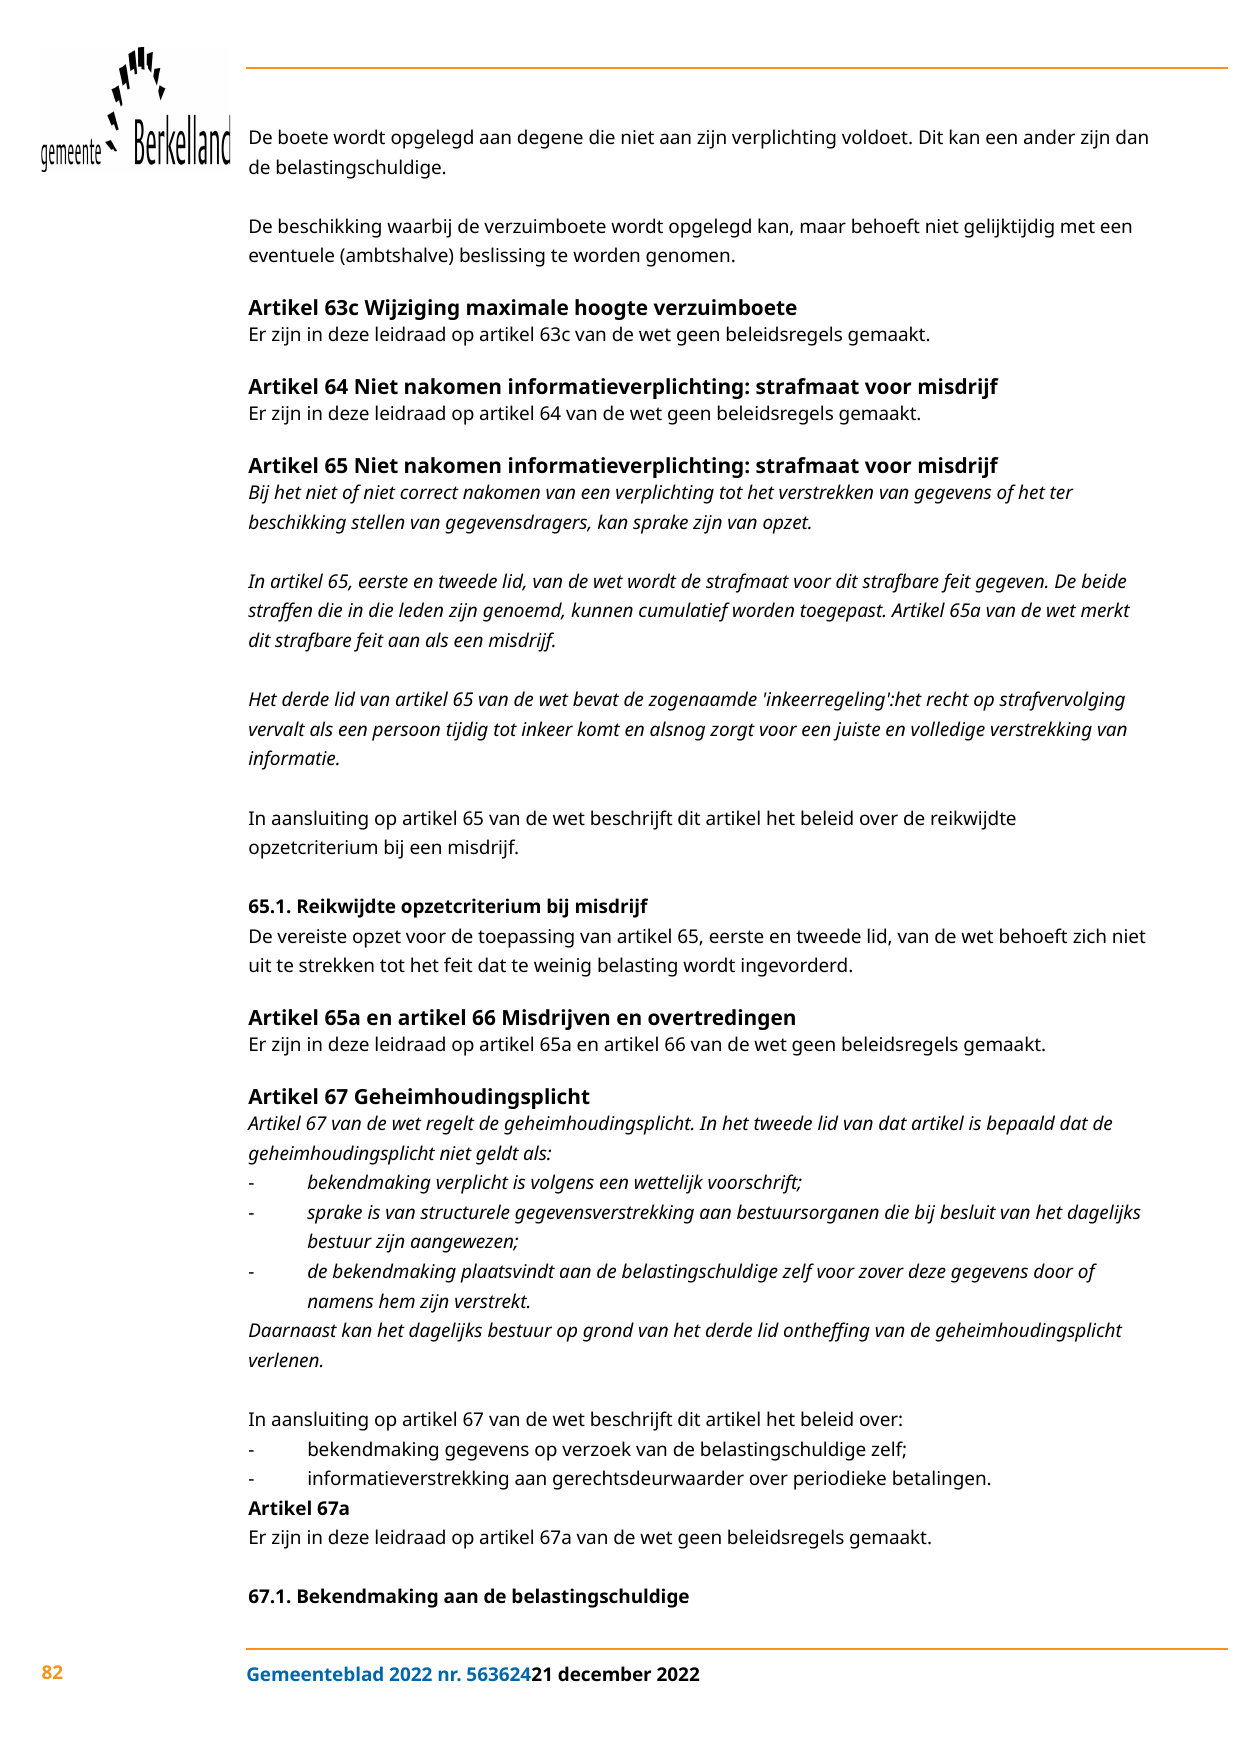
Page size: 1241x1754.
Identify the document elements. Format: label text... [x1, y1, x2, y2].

text Er zijn in deze leidraad op artikel 65a en artikel 66 van de wet geen beleidsregels gemaakt. [248, 1031, 1152, 1057]
text Artikel 64 Niet nakomen informatieverplichting: strafmaat voor misdrijf [248, 372, 1152, 400]
text Artikel 67 Geheimhoudingsplicht [248, 1082, 1152, 1110]
picture [41, 47, 231, 172]
text Artikel 67 van de wet regelt de geheimhoudingsplicht. In het tweede lid van dat artikel is bepaald dat de geheimhoudingsplicht niet geldt als: [248, 1110, 1152, 1166]
text 67.1. Bekendmaking aan de belastingschuldige [248, 1584, 1152, 1609]
text De boete wordt opgelegd aan degene die niet aan zijn verplichting voldoet. Dit kan een ander zijn dan de belastingschuldige. [248, 124, 1152, 180]
text Bij het niet of niet correct nakomen van een verplichting tot het verstrekken van gegevens of het ter beschikking stellen van gegevensdragers, kan sprake zijn van opzet. [248, 479, 1152, 534]
text 65.1. Reikwijdte opzetcriterium bij misdrijf [248, 893, 1152, 919]
text Artikel 65 Niet nakomen informatieverplichting: strafmaat voor misdrijf [248, 451, 1152, 479]
text Artikel 63c Wijziging maximale hoogte verzuimboete [248, 293, 1152, 322]
text Artikel 65a en artikel 66 Misdrijven en overtredingen [248, 1003, 1152, 1031]
text Er zijn in deze leidraad op artikel 64 van de wet geen beleidsregels gemaakt. [248, 400, 1152, 426]
list bekendmaking verplicht is volgens een wettelijk voorschrift; [248, 1169, 1152, 1195]
text In artikel 65, eerste en tweede lid, van de wet wordt de strafmaat voor dit strafbare feit gegeven. De beide straffen die in die leden zijn genoemd, kunnen cumulatief worden toegepast. Artikel 65a van de wet merkt dit strafbare feit aan als een misdrijf. [248, 568, 1152, 653]
list de bekendmaking plaatsvindt aan de belastingschuldige zelf voor zover deze gegevens door of namens hem zijn verstrekt. [248, 1258, 1152, 1313]
text Er zijn in deze leidraad op artikel 67a van de wet geen beleidsregels gemaakt. [248, 1524, 1152, 1550]
text De vereiste opzet voor de toepassing van artikel 65, eerste en tweede lid, van de wet behoeft zich niet uit te strekken tot het feit dat te weinig belasting wordt ingevorderd. [248, 923, 1152, 978]
list sprake is van structurele gegevensverstrekking aan bestuursorganen die bij besluit van het dagelijks bestuur zijn aangewezen; [248, 1199, 1152, 1254]
text De beschikking waarbij de verzuimboete wordt opgelegd kan, maar behoeft niet gelijktijdig met een eventuele (ambtshalve) beslissing te worden genomen. [248, 213, 1152, 268]
text Artikel 67a [248, 1495, 1152, 1521]
text In aansluiting op artikel 65 van de wet beschrijft dit artikel het beleid over de reikwijdte opzetcriterium bij een misdrijf. [248, 805, 1152, 860]
list bekendmaking gegevens op verzoek van de belastingschuldige zelf; [248, 1436, 1152, 1461]
list informatieverstrekking aan gerechtsdeurwaarder over periodieke betalingen. [248, 1465, 1152, 1491]
text Het derde lid van artikel 65 van de wet bevat de zogenaamde 'inkeerregeling':het recht op strafvervolging vervalt als een persoon tijdig tot inkeer komt en alsnog zorgt voor een juiste en volledige verstrekking van informatie. [248, 686, 1152, 771]
text Daarnaast kan het dagelijks bestuur op grond van het derde lid ontheffing van de geheimhoudingsplicht verlenen. [248, 1317, 1152, 1373]
text Er zijn in deze leidraad op artikel 63c van de wet geen beleidsregels gemaakt. [248, 322, 1152, 347]
text In aansluiting op artikel 67 van de wet beschrijft dit artikel het beleid over: [248, 1406, 1152, 1432]
